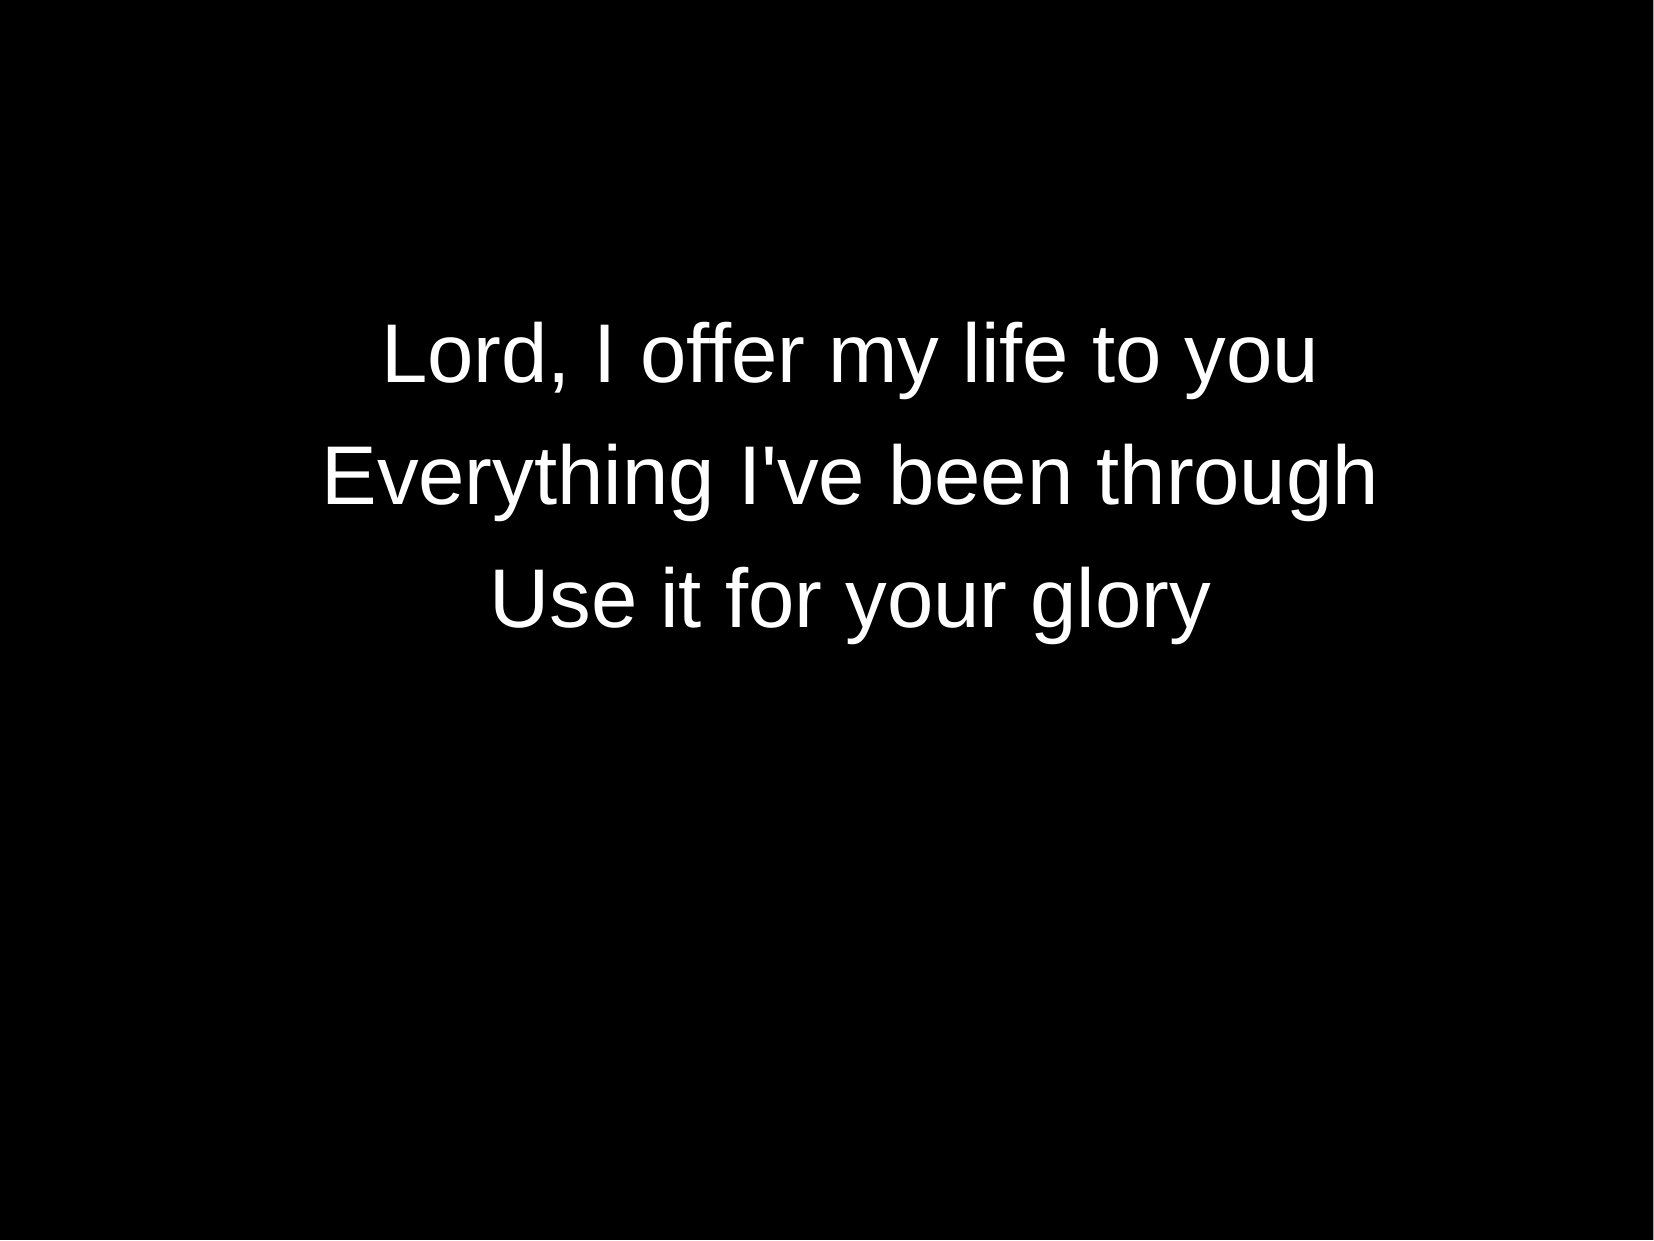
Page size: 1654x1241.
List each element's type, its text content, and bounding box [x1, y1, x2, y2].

list Lord, I offer my life to you Everything I've been through Use it for your glory [0, 307, 1654, 1027]
